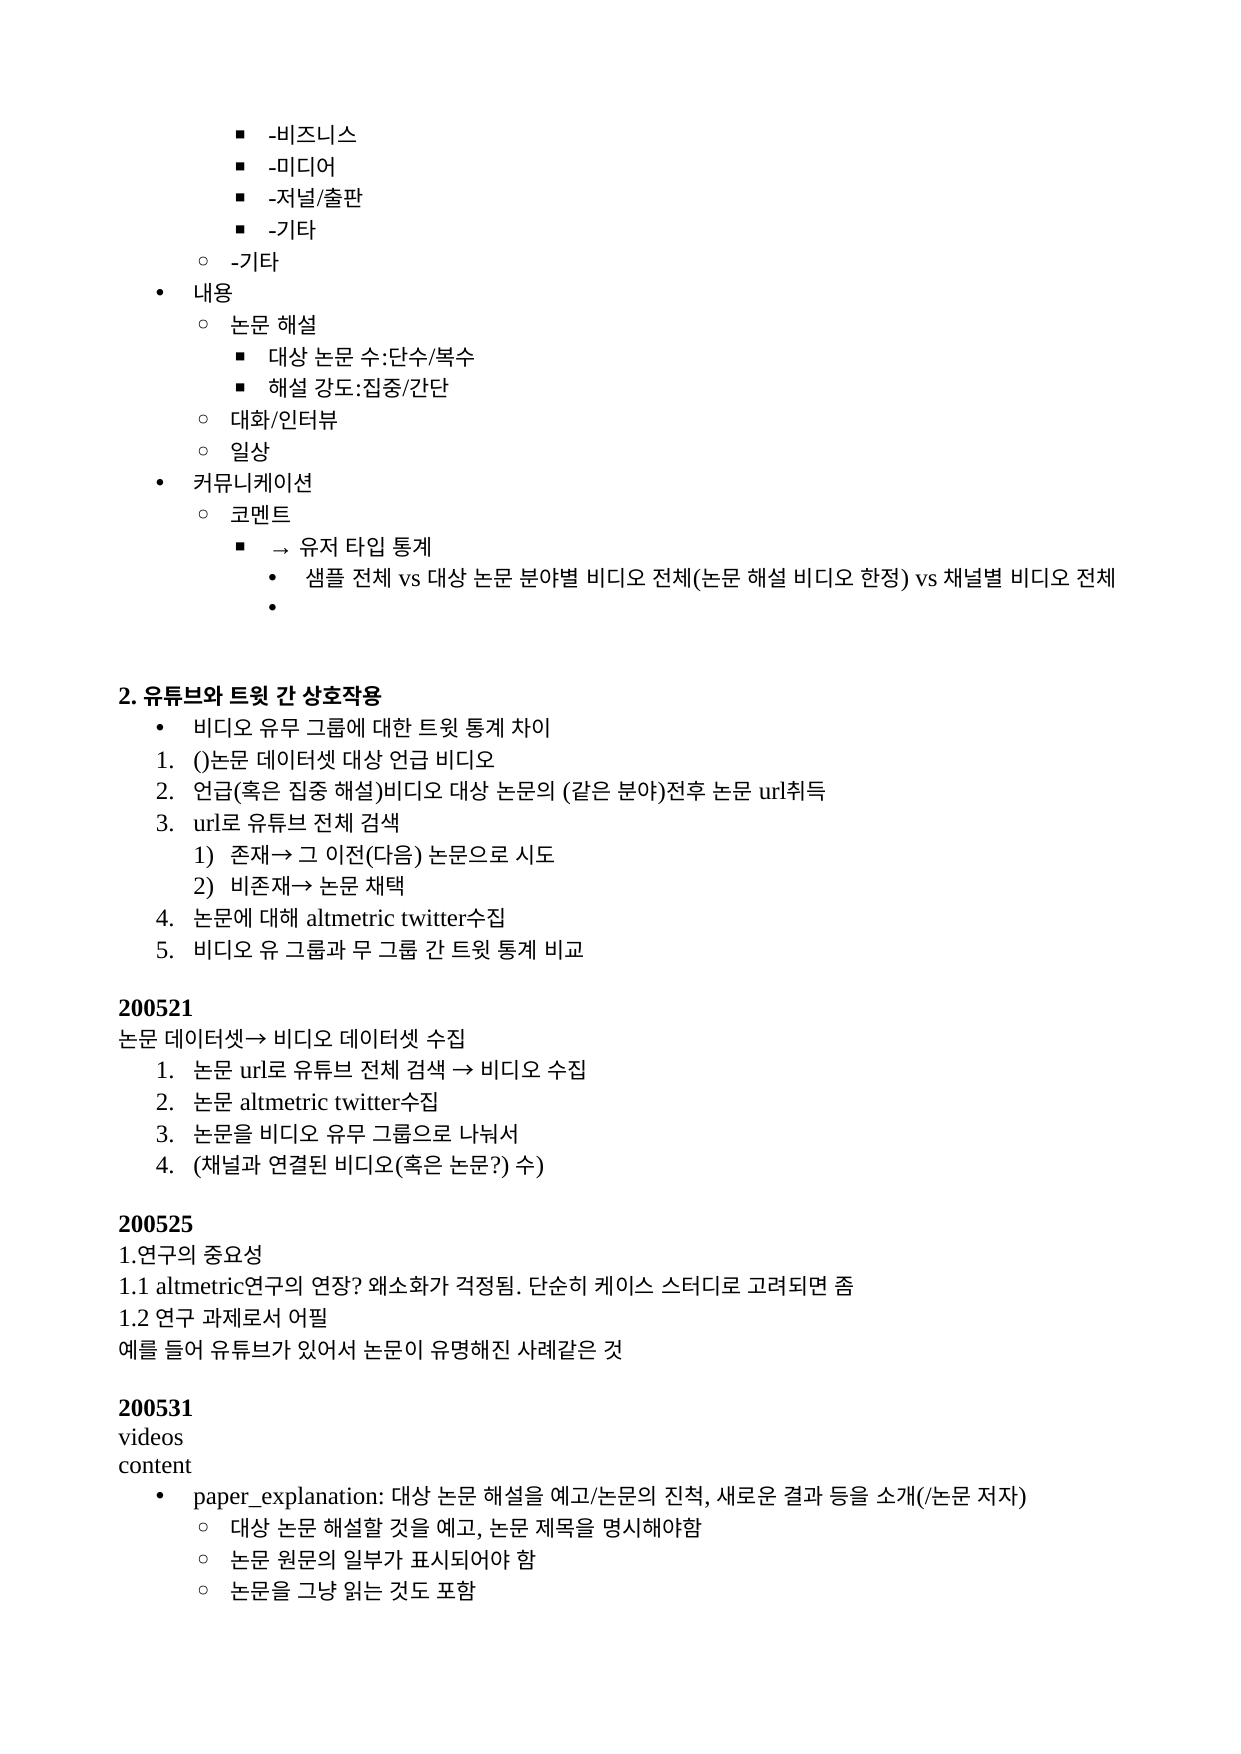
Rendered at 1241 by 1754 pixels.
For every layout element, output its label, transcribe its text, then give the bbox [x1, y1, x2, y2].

list url로 유튜브 전체 검색 [156, 806, 1122, 838]
list -기타 [231, 213, 1122, 245]
list -미디어 [231, 150, 1122, 181]
text 1.2 연구 과제로서 어필 [118, 1301, 1122, 1333]
list 코멘트 [193, 498, 1122, 530]
list 대상 논문 수:단수/복수 [231, 340, 1122, 371]
list 논문 altmetric twitter수집 [156, 1085, 1122, 1117]
list -저널/출판 [231, 181, 1122, 213]
list 논문을 그냥 읽는 것도 포함 [193, 1574, 1122, 1606]
text 200521 [118, 993, 1122, 1022]
list 비디오 유 그룹과 무 그룹 간 트윗 통계 비교 [156, 933, 1122, 964]
list paper_explanation: 대상 논문 해설을 예고/논문의 진척, 새로운 결과 등을 소개(/논문 저자) [156, 1479, 1122, 1511]
list 대화/인터뷰 [193, 403, 1122, 435]
text 논문 데이터셋→ 비디오 데이터셋 수집 [118, 1022, 1122, 1053]
text 200525 [118, 1209, 1122, 1238]
list 일상 [193, 435, 1122, 466]
list 대상 논문 해설할 것을 예고, 논문 제목을 명시해야함 [193, 1511, 1122, 1543]
list (채널과 연결된 비디오(혹은 논문?) 수) [156, 1148, 1122, 1180]
text 2. 유튜브와 트윗 간 상호작용 [118, 679, 1122, 711]
list -비즈니스 [231, 118, 1122, 150]
list 내용 [156, 276, 1122, 308]
text 1.연구의 중요성 [118, 1238, 1122, 1269]
list 비디오 유무 그룹에 대한 트윗 통계 차이 [156, 711, 1122, 743]
list 논문 해설 [193, 308, 1122, 340]
list 해설 강도:집중/간단 [231, 371, 1122, 403]
list 논문 원문의 일부가 표시되어야 함 [193, 1543, 1122, 1574]
text 200531 [118, 1393, 1122, 1422]
text 1.1 altmetric연구의 연장? 왜소화가 걱정됨. 단순히 케이스 스터디로 고려되면 좀 [118, 1269, 1122, 1301]
text videos [118, 1422, 1122, 1451]
list 언급(혹은 집중 해설)비디오 대상 논문의 (같은 분야)전후 논문 url취득 [156, 774, 1122, 806]
list 커뮤니케이션 [156, 466, 1122, 498]
list 샘플 전체 vs 대상 논문 분야별 비디오 전체(논문 해설 비디오 한정) vs 채널별 비디오 전체 [268, 561, 1122, 593]
list 비존재→ 논문 채택 [193, 869, 1122, 901]
text content [118, 1451, 1122, 1479]
list → 유저 타입 통계 [231, 530, 1122, 561]
list ()논문 데이터셋 대상 언급 비디오 [156, 743, 1122, 774]
list 논문을 비디오 유무 그룹으로 나눠서 [156, 1117, 1122, 1148]
list 존재→ 그 이전(다음) 논문으로 시도 [193, 838, 1122, 869]
text 예를 들어 유튜브가 있어서 논문이 유명해진 사례같은 것 [118, 1333, 1122, 1364]
list 논문에 대해 altmetric twitter수집 [156, 901, 1122, 933]
list -기타 [193, 245, 1122, 276]
list 논문 url로 유튜브 전체 검색 → 비디오 수집 [156, 1053, 1122, 1085]
